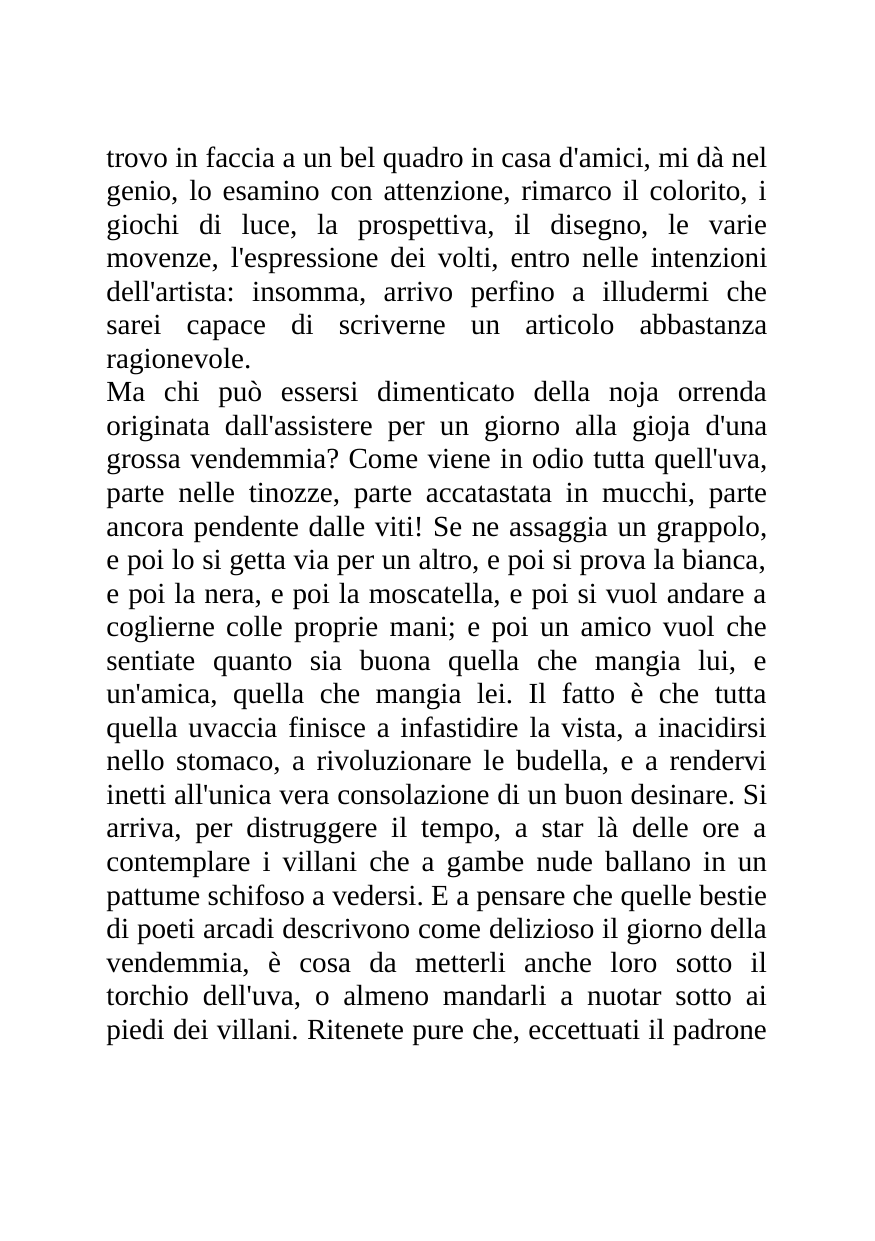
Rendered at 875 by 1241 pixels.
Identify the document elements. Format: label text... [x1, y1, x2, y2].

text Ma chi può essersi dimenticato della noja orrenda originata dall'assistere per un giorno alla gioja d'una grossa vendemmia? Come viene in odio tutta quell'uva, parte nelle tinozze, parte accatastata in mucchi, parte ancora pendente dalle viti! Se ne assaggia un grappolo, e poi lo si getta via per un altro, e poi si prova la bianca, e poi la nera, e poi la moscatella, e poi si vuol andare a coglierne colle proprie mani; e poi un amico vuol che sentiate quanto sia buona quella che mangia lui, e un'amica, quella che mangia lei. Il fatto è che tutta quella uvaccia finisce a infastidire la vista, a inacidirsi nello stomaco, a rivoluzionare le budella, e a rendervi inetti all'unica vera consolazione di un buon desinare. Si arriva, per distruggere il tempo, a star là delle ore a contemplare i villani che a gambe nude ballano in un pattume schifoso a vedersi. E a pensare che quelle bestie di poeti arcadi descrivono come delizioso il giorno della vendemmia, è cosa da metterli anche loro sotto il torchio dell'uva, o almeno mandarli a nuotar sotto ai piedi dei villani. Ritenete pure che, eccettuati il padrone [106, 374, 768, 1045]
text trovo in faccia a un bel quadro in casa d'amici, mi dà nel genio, lo esamino con attenzione, rimarco il colorito, i giochi di luce, la prospettiva, il disegno, le varie movenze, l'espressione dei volti, entro nelle intenzioni dell'artista: insomma, arrivo perfino a illudermi che sarei capace di scriverne un articolo abbastanza ragionevole. [106, 140, 768, 374]
